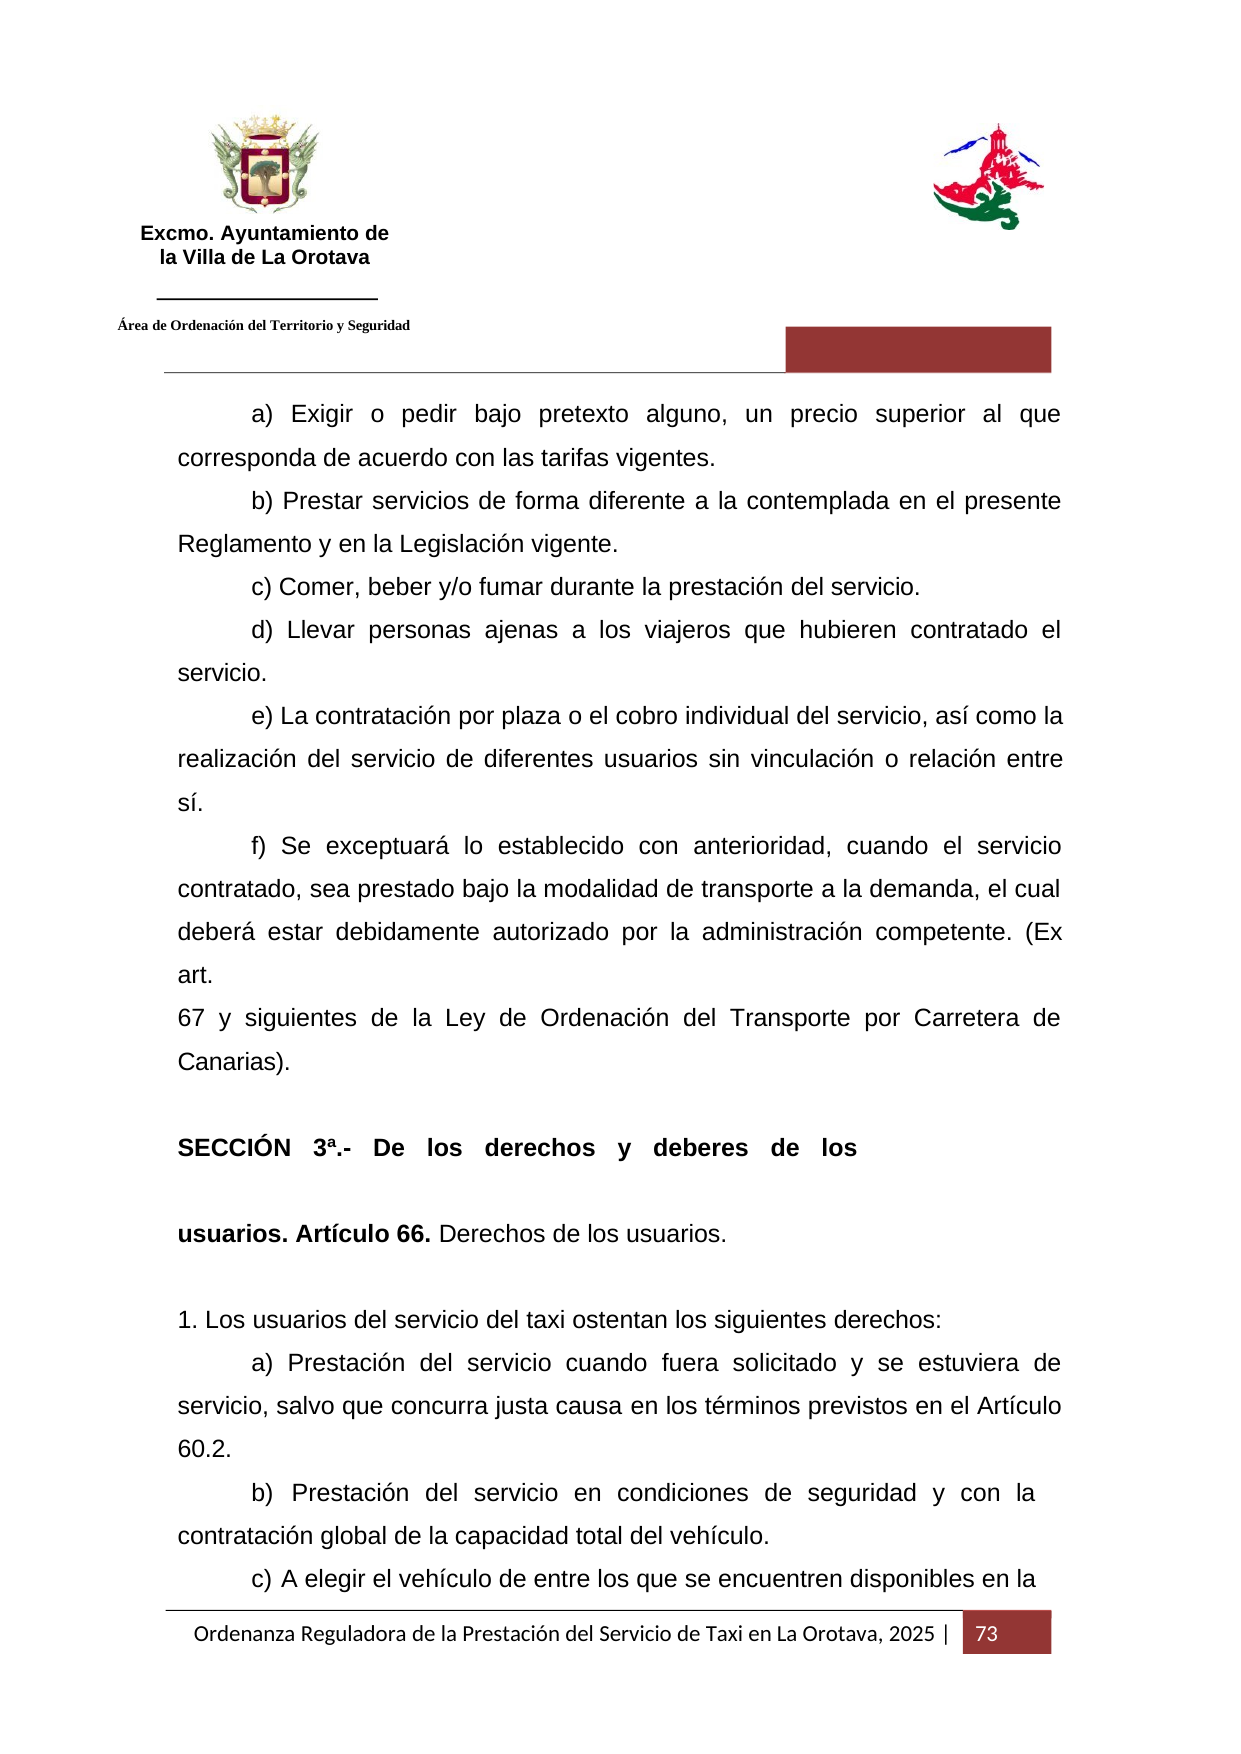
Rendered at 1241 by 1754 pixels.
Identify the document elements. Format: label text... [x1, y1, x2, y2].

list Llevar personas ajenas a los viajeros que hubieren contratado el servicio. [177, 615, 1063, 687]
list La contratación por plaza o el cobro individual del servicio, así como la realización del servicio de diferentes usuarios sin vinculación o relación entre sí. [177, 701, 1064, 816]
list Prestación del servicio cuando fuera solicitado y se estuviera de servicio, salvo que concurra justa causa en los términos previstos en el Artículo 60.2. [177, 1348, 1063, 1463]
list Comer, beber y/o fumar durante la prestación del servicio. [251, 572, 1103, 601]
list Prestar servicios de forma diferente a la contemplada en el presente Reglamento y en la Legislación vigente. [177, 486, 1063, 558]
list A elegir el vehículo de entre los que se encuentren disponibles en la [177, 1564, 1063, 1593]
list Prestación del servicio en condiciones de seguridad y con la contratación global de la capacidad total del vehículo. [177, 1478, 1063, 1549]
picture [933, 123, 1045, 230]
list Los usuarios del servicio del taxi ostentan los siguientes derechos: [177, 1305, 1103, 1334]
text 67 y siguientes de la Ley de Ordenación del Transporte por Carretera de Canarias). [177, 1003, 1063, 1075]
text SECCIÓN 3ª.- De los derechos y deberes de los usuarios. Artículo 66. Derechos de los usuarios. [177, 1133, 857, 1248]
list Se exceptuará lo establecido con anterioridad, cuando el servicio contratado, sea prestado bajo la modalidad de transporte a la demanda, el cual deberá estar debidamente autorizado por la administración competente. (Ex art. [177, 831, 1063, 989]
picture [208, 105, 323, 214]
list Exigir o pedir bajo pretexto alguno, un precio superior al que corresponda de acuerdo con las tarifas vigentes. [177, 399, 1063, 471]
